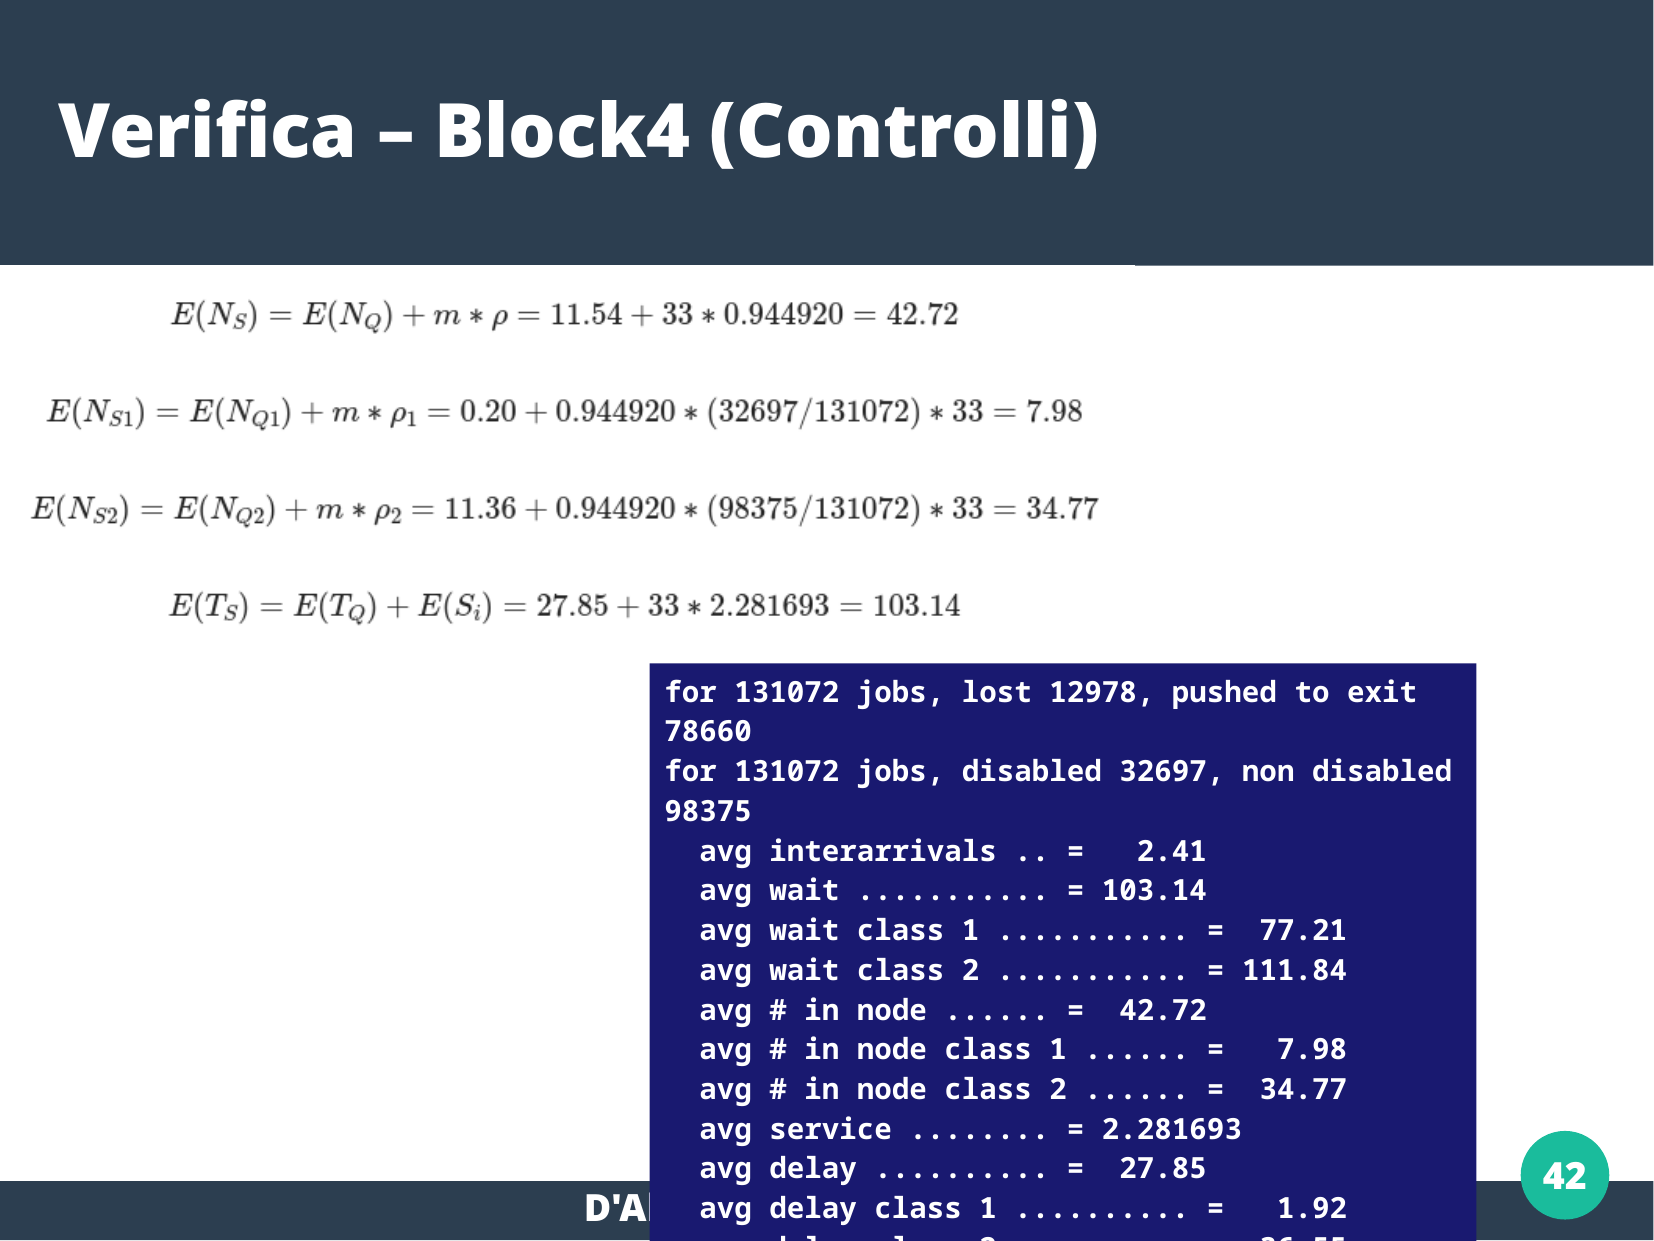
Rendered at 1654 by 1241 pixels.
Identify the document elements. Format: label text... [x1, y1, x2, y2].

text_box for 131072 jobs, lost 12978, pushed to exit 78660 for 131072 jobs, disabled 32697, non disabled 98375 avg interarrivals .. = 2.41 avg wait ........... = 103.14 avg wait class 1 ........... = 77.21 avg wait class 2 ........... = 111.84 avg # in node ...... = 42.72 avg # in node class 1 ...... = 7.98 avg # in node class 2 ...... = 34.77 avg service ........ = 2.281693 avg delay .......... = 27.85 avg delay class 1 .......... = 1.92 avg delay class 2 .......... = 36.55 avg # in queue ..... = 11.54 avg # in queue class 1 ..... = 0.20 avg # in queue class 2 ..... = 11.36 avg utilization .... = 0.944920 [649, 663, 1477, 1176]
title Verifica – Block4 (Controlli) [59, 49, 1595, 207]
picture [0, 265, 1135, 663]
